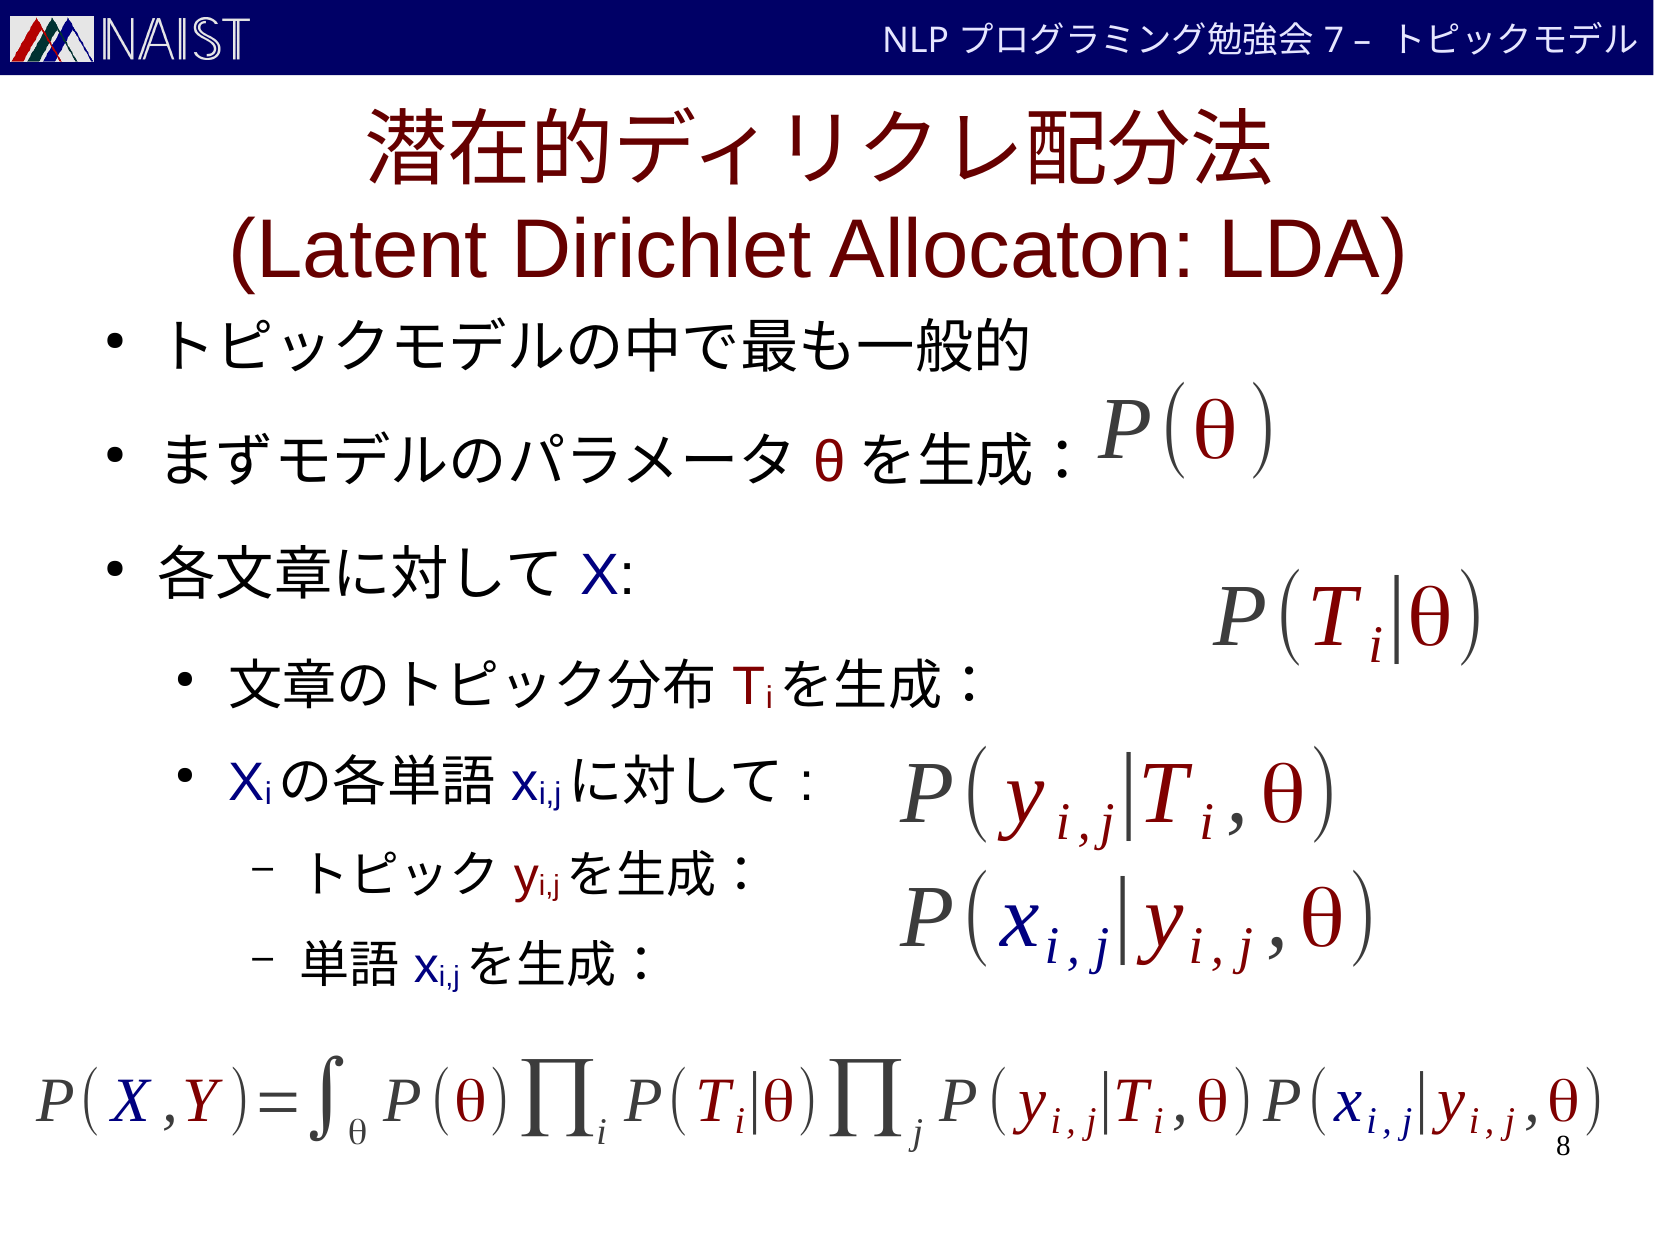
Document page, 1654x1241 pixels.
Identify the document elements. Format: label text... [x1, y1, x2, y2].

chart [873, 863, 1401, 978]
title 潜在的ディリクレ配分法 (Latent Dirichlet Allocaton: LDA) [75, 92, 1564, 285]
picture [102, 17, 251, 60]
list トピックモデルの中で最も一般的 まずモデルのパラメータθを生成： 各文章に対してX: 文章のトピック分布Tiを生成： Xiの各単語xi,jに対して: トピックyi,jを生成： 単語xi,jを生成： [86, 300, 1576, 1050]
chart [1186, 562, 1508, 677]
chart [873, 739, 1360, 854]
chart [16, 1050, 1620, 1155]
picture [10, 16, 94, 62]
chart [1071, 375, 1297, 482]
